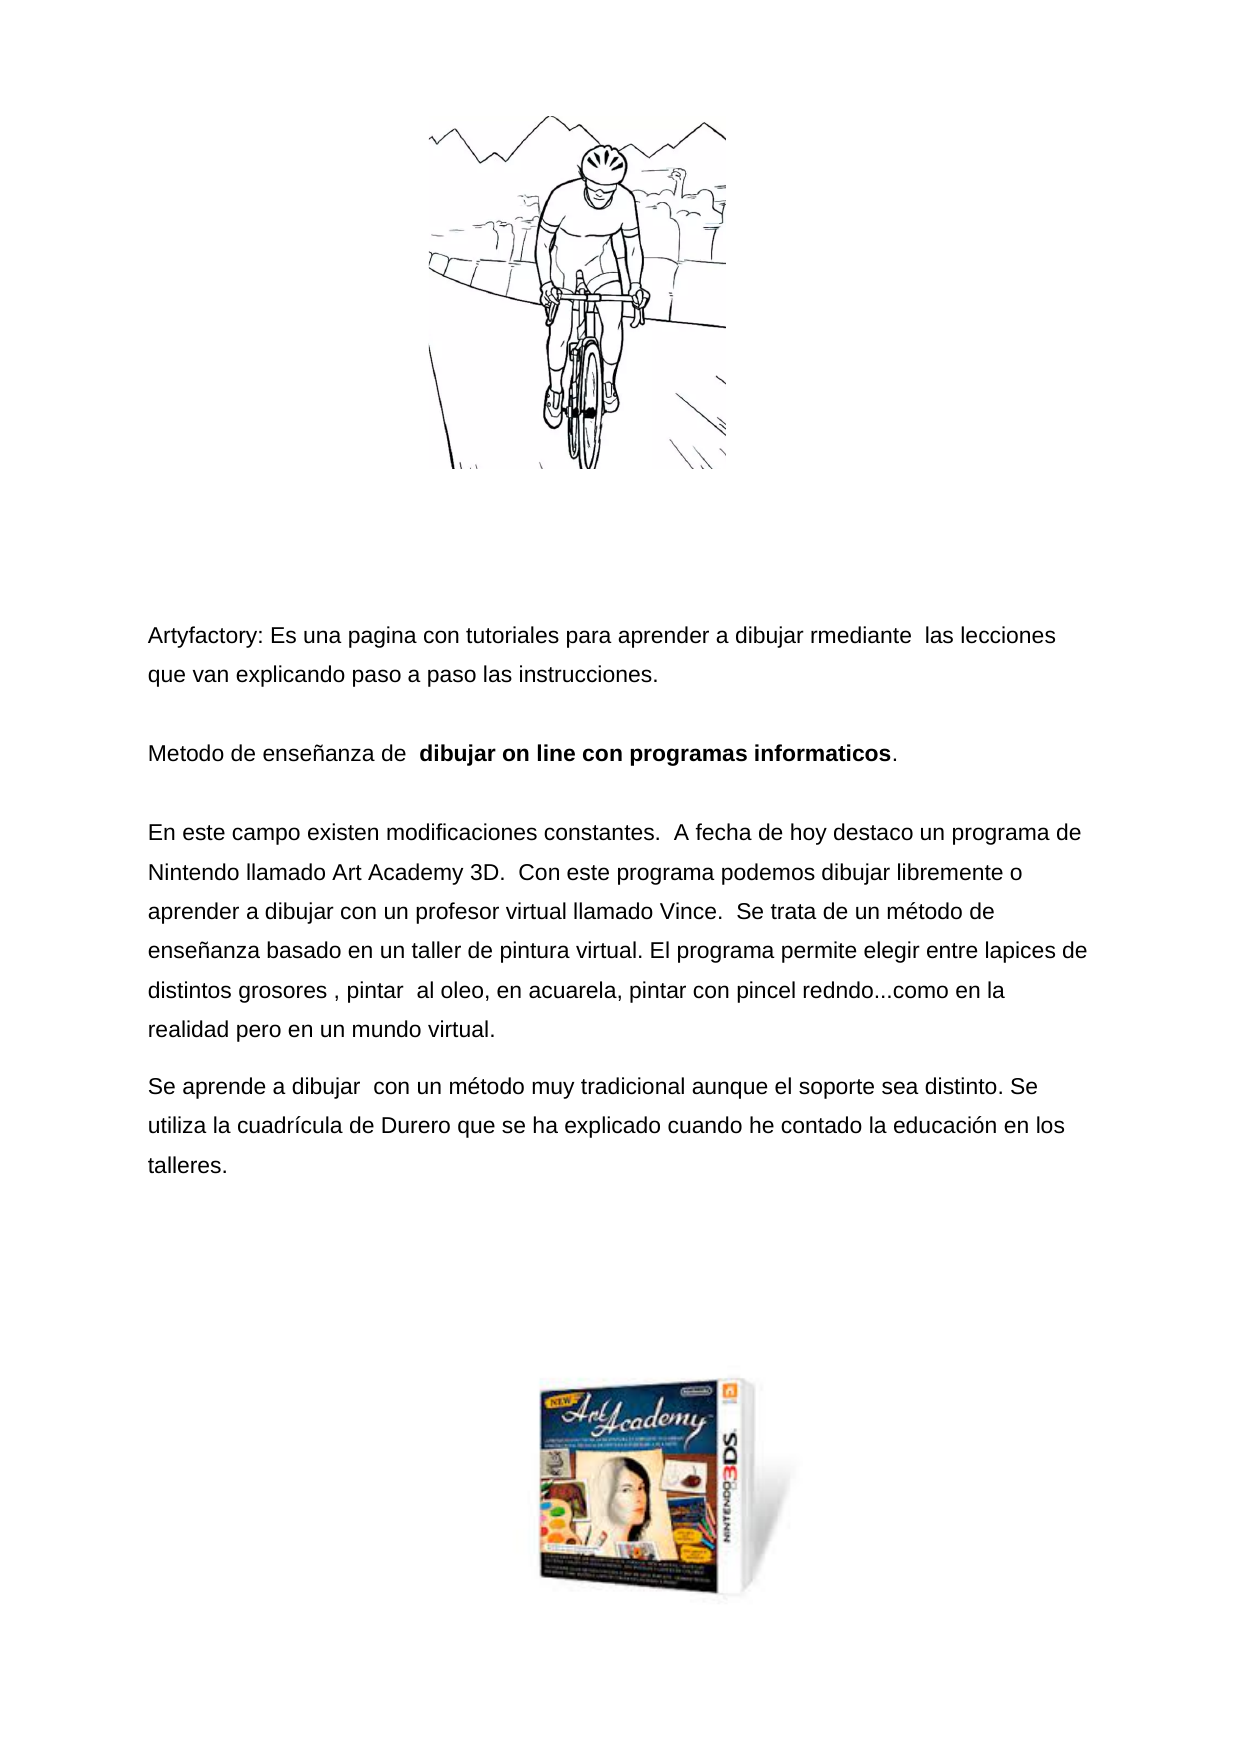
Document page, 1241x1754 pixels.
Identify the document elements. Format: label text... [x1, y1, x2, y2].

text Se aprende a dibujar con un método muy tradicional aunque el soporte sea distinto. Se utiliza la cuadrícula de Durero que se ha explicado cuando he contado la educación en los talleres. [148, 1073, 1093, 1178]
picture [428, 116, 726, 469]
picture [465, 1357, 817, 1606]
text Artyfactory: Es una pagina con tutoriales para aprender a dibujar rmediante las lecciones que van explicando paso a paso las instrucciones. [148, 622, 1093, 687]
text Metodo de enseñanza de dibujar on line con programas informaticos. [148, 740, 1093, 766]
text En este campo existen modificaciones constantes. A fecha de hoy destaco un programa de Nintendo llamado Art Academy 3D. Con este programa podemos dibujar libremente o aprender a dibujar con un profesor virtual llamado Vince. Se trata de un método de enseñanza basado en un taller de pintura virtual. El programa permite elegir entre lapices de distintos grosores , pintar al oleo, en acuarela, pintar con pincel redndo...como en la realidad pero en un mundo virtual. [148, 819, 1093, 1043]
